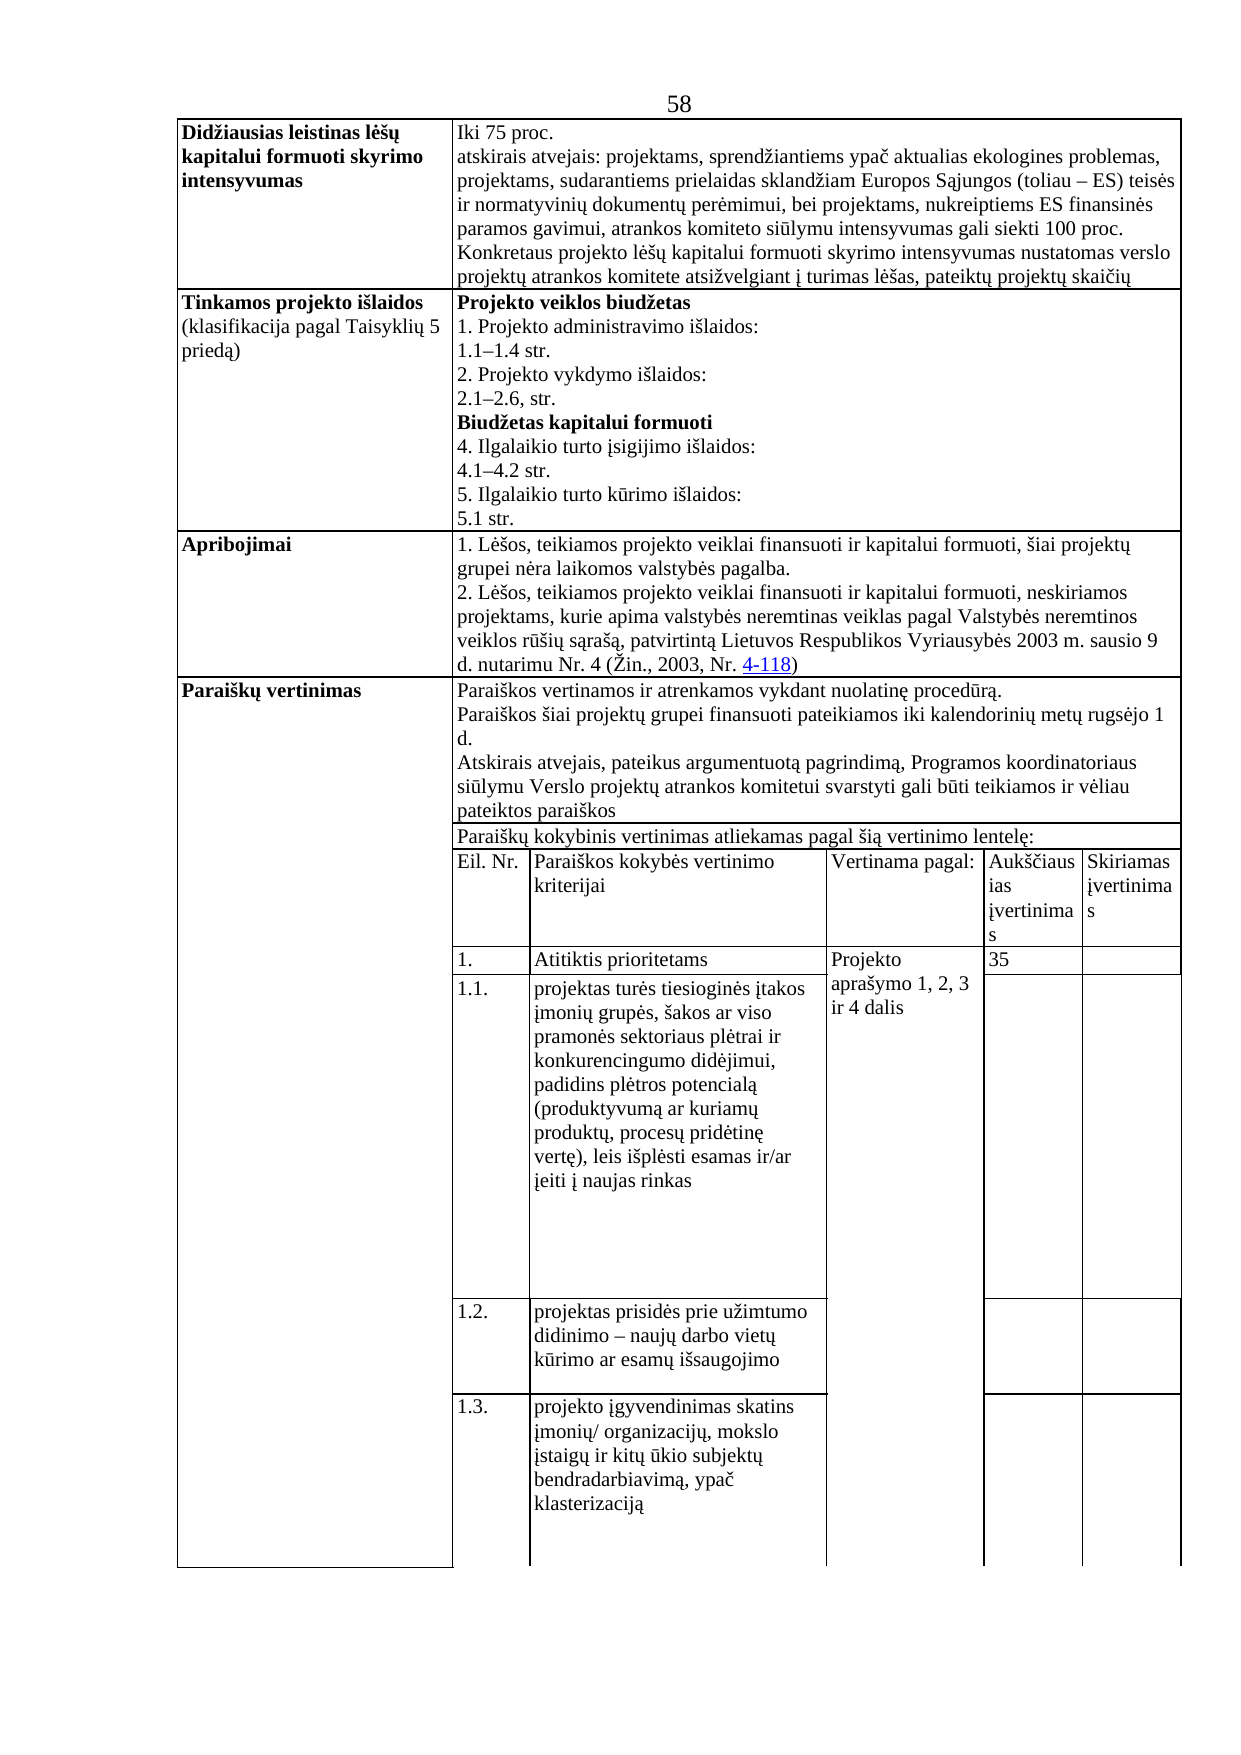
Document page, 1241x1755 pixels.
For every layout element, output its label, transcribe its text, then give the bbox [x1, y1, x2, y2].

table_cell Atitiktis prioritetams [531, 947, 826, 974]
table_cell [1083, 947, 1180, 974]
table_cell 35 [985, 947, 1082, 974]
table_cell [985, 975, 1082, 1298]
table_cell Eil. Nr. [453, 850, 529, 946]
table_cell 1.2. [453, 1299, 529, 1393]
table_cell 1.3. [453, 1395, 529, 1566]
table_cell 1. [453, 947, 529, 974]
table_cell Apribojimai [178, 532, 452, 676]
table_cell Paraiškos kokybės vertinimo kriterijai [531, 850, 826, 946]
table_cell Tinkamos projekto išlaidos (klasifikacija pagal Taisyklių 5 priedą) [178, 290, 452, 530]
table_cell projekto įgyvendinimas skatins įmonių/ organizacijų, mokslo įstaigų ir kitų ūkio subjektų bendradarbiavimą, ypač klasterizaciją [531, 1395, 826, 1566]
table_cell [1083, 1395, 1180, 1566]
table_cell [985, 1395, 1082, 1566]
table_cell projektas turės tiesioginės įtakos įmonių grupės, šakos ar viso pramonės sektoriaus plėtrai ir konkurencingumo didėjimui, padidins plėtros potencialą (produktyvumą ar kuriamų produktų, procesų pridėtinę vertę), leis išplėsti esamas ir/ar įeiti į naujas rinkas [530, 975, 826, 1298]
table_cell projektas prisidės prie užimtumo didinimo – naujų darbo vietų kūrimo ar esamų išsaugojimo [531, 1299, 826, 1393]
table_cell Skiriamas įvertinimas [1083, 850, 1180, 946]
table_cell [985, 1299, 1082, 1393]
table_cell Projekto aprašymo 1, 2, 3 ir 4 dalis [827, 947, 983, 1566]
table_cell Vertinama pagal: [827, 850, 983, 946]
table_cell [1083, 1299, 1180, 1393]
table_cell 1.1. [453, 975, 529, 1298]
table_cell Didžiausias leistinas lėšų kapitalui formuoti skyrimo intensyvumas [178, 120, 452, 288]
table_cell [1083, 975, 1181, 1298]
table_cell Paraiškų vertinimas [178, 678, 452, 1566]
